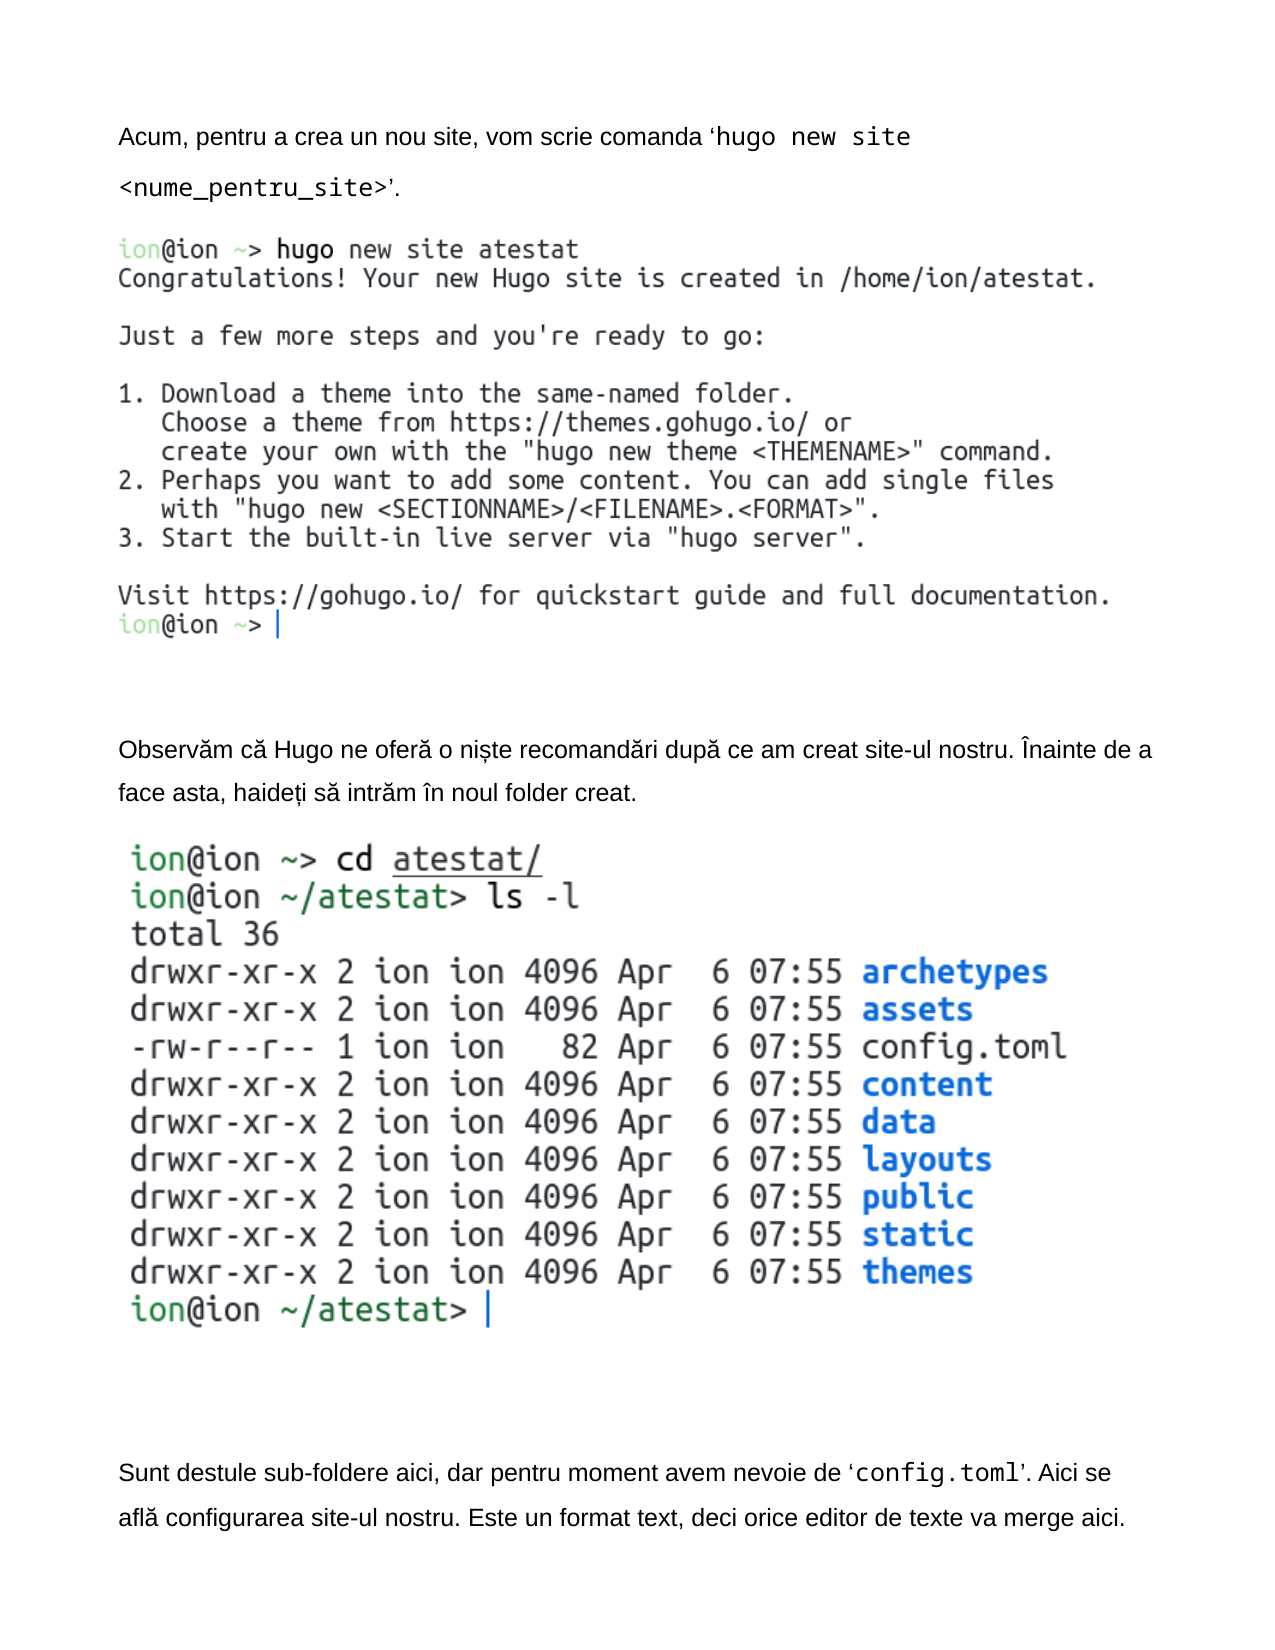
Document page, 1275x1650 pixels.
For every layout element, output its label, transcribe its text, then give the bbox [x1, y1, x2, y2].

text Observăm că Hugo ne oferă o niște recomandări după ce am creat site-ul nostru. Înainte de a face asta, haideți să intrăm în noul folder creat. [118, 735, 1157, 807]
picture [118, 225, 1157, 678]
text Acum, pentru a crea un nou site, vom scrie comanda ‘hugo new site <nume_pentru_site>’. [118, 118, 1157, 203]
picture [130, 828, 1145, 1397]
text Sunt destule sub-foldere aici, dar pentru moment avem nevoie de ‘config.toml’. Aici se află configurarea site-ul nostru. Este un format text, deci orice editor de texte va merge aici. [118, 1454, 1157, 1531]
